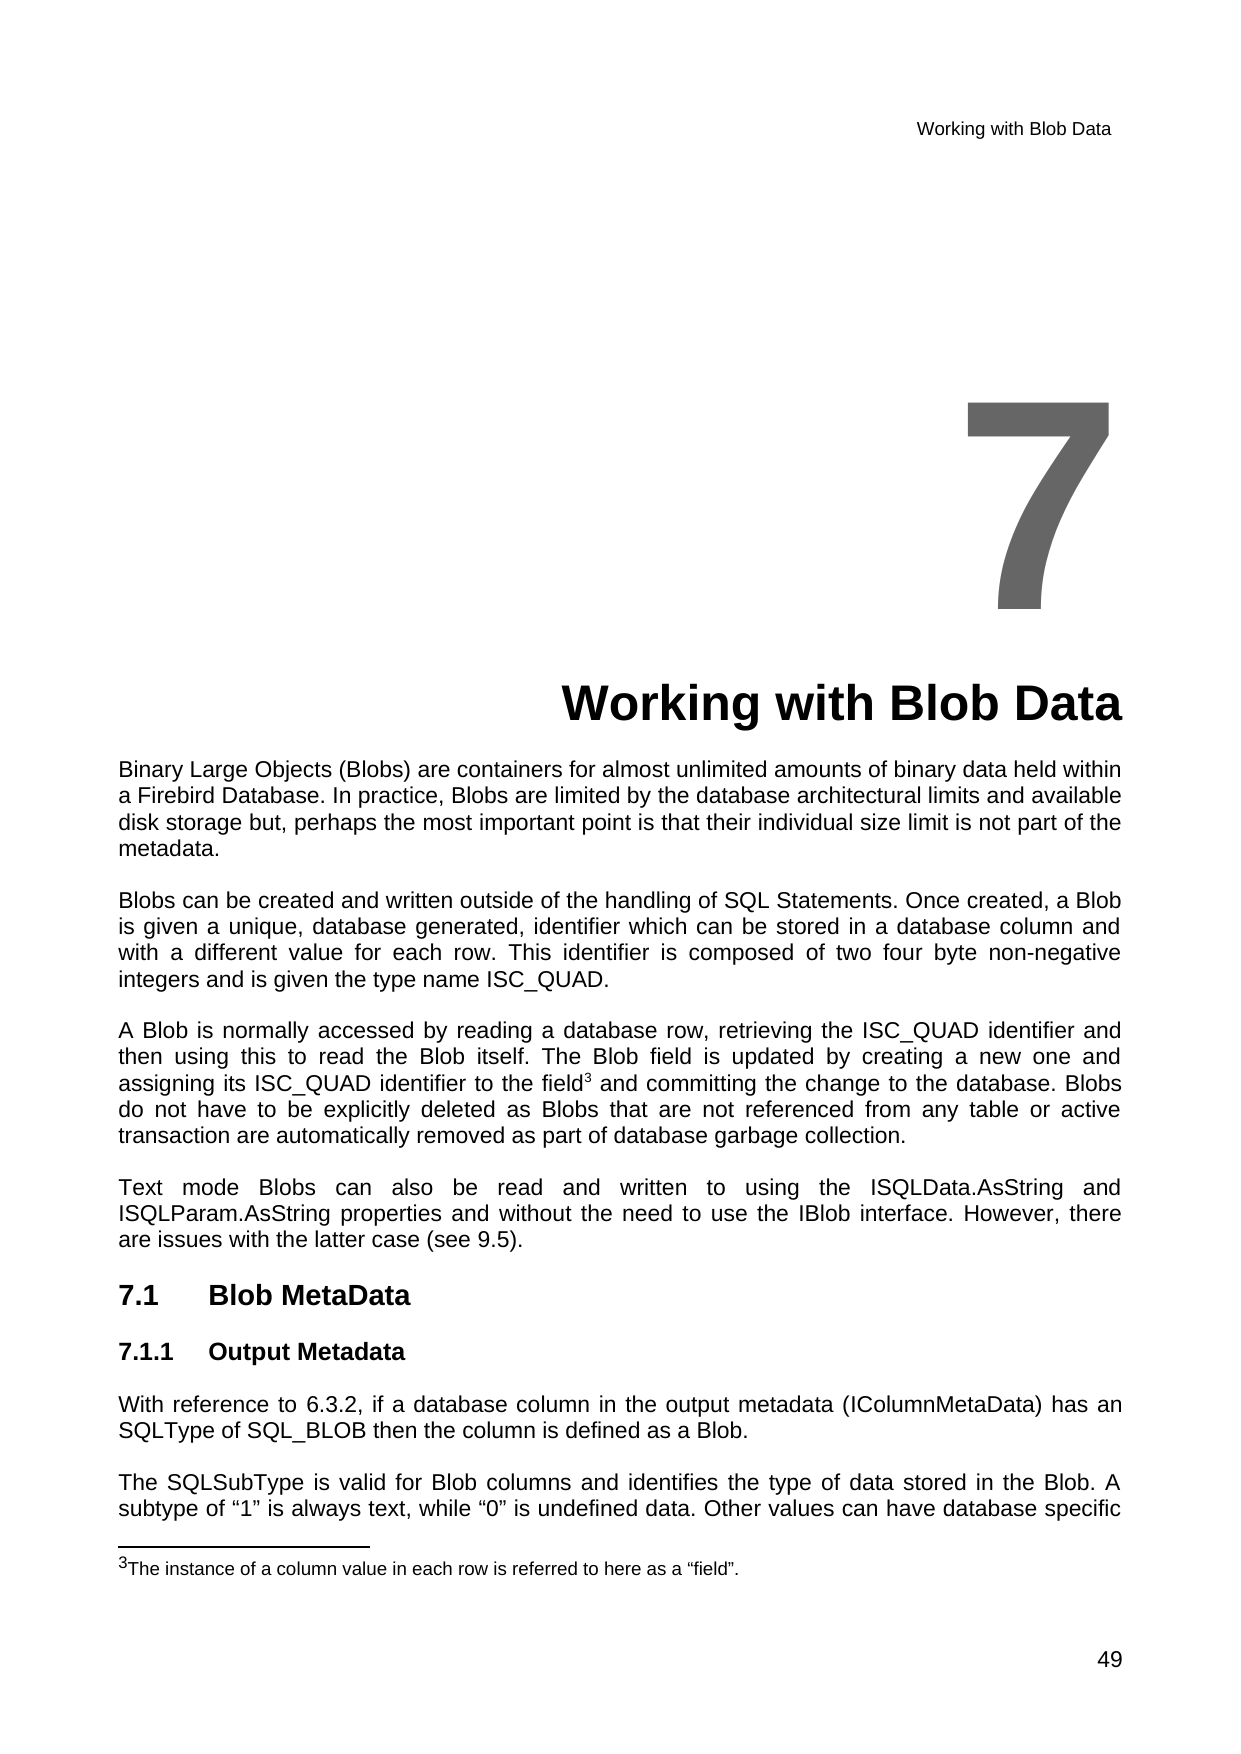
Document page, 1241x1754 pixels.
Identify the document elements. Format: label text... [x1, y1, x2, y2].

text Binary Large Objects (Blobs) are containers for almost unlimited amounts of binary data held within a Firebird Database. In practice, Blobs are limited by the database architectural limits and available disk storage but, perhaps the most important point is that their individual size limit is not part of the metadata. [118, 756, 1122, 862]
text The SQLSubType is valid for Blob columns and identifies the type of data stored in the Blob. A subtype of “1” is always text, while “0” is undefined data. Other values can have database specific [118, 1469, 1122, 1522]
text Text mode Blobs can also be read and written to using the ISQLData.AsString and ISQLParam.AsString properties and without the need to use the IBlob interface. However, there are issues with the latter case (see 9.5). [118, 1174, 1122, 1253]
subtitle Blob MetaData [118, 1278, 1122, 1311]
text Blobs can be created and written outside of the handling of SQL Statements. Once created, a Blob is given a unique, database generated, identifier which can be stored in a database column and with a different value for each row. This identifier is composed of two four byte non-negative integers and is given the type name ISC_QUAD. [118, 887, 1122, 992]
text A Blob is normally accessed by reading a database row, retrieving the ISC_QUAD identifier and then using this to read the Blob itself. The Blob field is updated by creating a new one and assigning its ISC_QUAD identifier to the field and committing the change to the database. Blobs do not have to be explicitly deleted as Blobs that are not referenced from any table or active transaction are automatically removed as part of database garbage collection. [118, 1017, 1122, 1149]
text With reference to 6.3.2, if a database column in the output metadata (IColumnMetaData) has an SQLType of SQL_BLOB then the column is defined as a Blob. [118, 1391, 1122, 1444]
text The instance of a column value in each row is referred to here as a “field”. [118, 1553, 1122, 1579]
subtitle Working with Blob Data [81, 328, 1122, 731]
subtitle Output Metadata [118, 1337, 1122, 1366]
